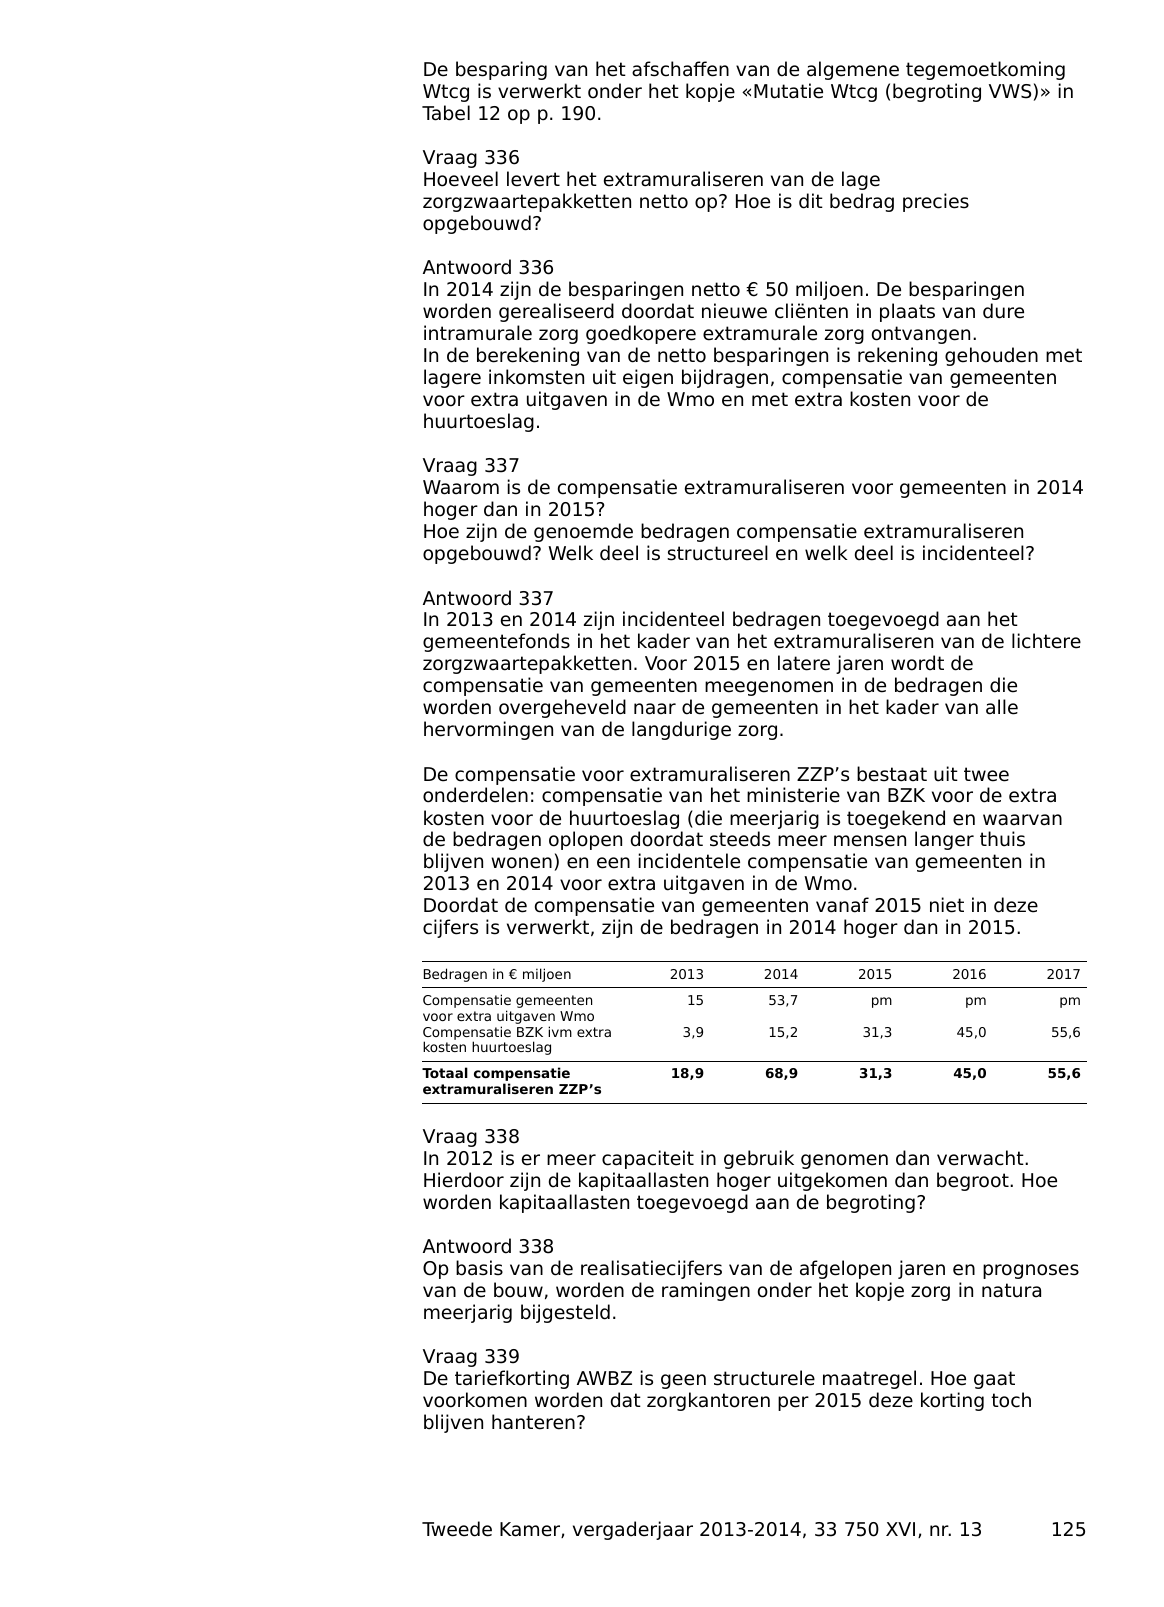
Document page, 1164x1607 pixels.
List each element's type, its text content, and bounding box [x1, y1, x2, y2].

text Waarom is de compensatie extramuraliseren voor gemeenten in 2014 hoger dan in 2015? [422, 477, 1087, 521]
text De compensatie voor extramuraliseren ZZP’s bestaat uit twee onderdelen: compensatie van het ministerie van BZK voor de extra kosten voor de huurtoeslag (die meerjarig is toegekend en waarvan de bedragen oplopen doordat steeds meer mensen langer thuis blijven wonen) en een incidentele compensatie van gemeenten in 2013 en 2014 voor extra uitgaven in de Wmo. [422, 763, 1087, 895]
text In de berekening van de netto besparingen is rekening gehouden met lagere inkomsten uit eigen bijdragen, compensatie van gemeenten voor extra uitgaven in de Wmo en met extra kosten voor de huurtoeslag. [422, 345, 1087, 433]
text In 2013 en 2014 zijn incidenteel bedragen toegevoegd aan het gemeentefonds in het kader van het extramuraliseren van de lichtere zorgzwaartepakketten. Voor 2015 en latere jaren wordt de compensatie van gemeenten meegenomen in de bedragen die worden overgeheveld naar de gemeenten in het kader van alle hervormingen van de langdurige zorg. [422, 609, 1087, 741]
table_cell 3,9 [616, 1025, 710, 1061]
text Antwoord 338 [422, 1236, 1087, 1258]
text Vraag 339 [422, 1346, 1087, 1368]
text In 2012 is er meer capaciteit in gebruik genomen dan verwacht. Hierdoor zijn de kapitaallasten hoger uitgekomen dan begroot. Hoe worden kapitaallasten toegevoegd aan de begroting? [422, 1148, 1087, 1214]
text Antwoord 336 [422, 257, 1087, 279]
table_cell 18,9 [616, 1062, 710, 1102]
table_header 2017 [993, 962, 1087, 987]
table_cell 15,2 [710, 1025, 804, 1061]
table_cell 31,3 [804, 1025, 898, 1061]
table_cell Compensatie gemeenten voor extra uitgaven Wmo [422, 988, 616, 1024]
table_cell 15 [616, 988, 710, 1024]
text Hoe zijn de genoemde bedragen compensatie extramuraliseren opgebouwd? Welk deel is structureel en welk deel is incidenteel? [422, 521, 1087, 565]
table_cell Compensatie BZK ivm extra kosten huurtoeslag [422, 1025, 616, 1061]
table_header 2016 [898, 962, 992, 987]
table_cell pm [993, 988, 1087, 1024]
table_cell 55,6 [993, 1062, 1087, 1102]
table_cell 45,0 [898, 1025, 992, 1061]
table_cell 45,0 [898, 1062, 992, 1102]
table_cell Totaal compensatie extramuraliseren ZZP’s [422, 1062, 616, 1102]
table_cell pm [804, 988, 898, 1024]
text De besparing van het afschaffen van de algemene tegemoetkoming Wtcg is verwerkt onder het kopje «Mutatie Wtcg (begroting VWS)» in Tabel 12 op p. 190. [422, 59, 1087, 125]
table_cell 55,6 [993, 1025, 1087, 1061]
text Hoeveel levert het extramuraliseren van de lage zorgzwaartepakketten netto op? Hoe is dit bedrag precies opgebouwd? [422, 169, 1087, 235]
table_header 2013 [616, 962, 710, 987]
table_header 2014 [710, 962, 804, 987]
text Vraag 337 [422, 455, 1087, 477]
table_cell 31,3 [804, 1062, 898, 1102]
text In 2014 zijn de besparingen netto € 50 miljoen. De besparingen worden gerealiseerd doordat nieuwe cliënten in plaats van dure intramurale zorg goedkopere extramurale zorg ontvangen. [422, 279, 1087, 345]
text Vraag 338 [422, 1126, 1087, 1148]
table_header 2015 [804, 962, 898, 987]
table_cell pm [898, 988, 992, 1024]
text Op basis van de realisatiecijfers van de afgelopen jaren en prognoses van de bouw, worden de ramingen onder het kopje zorg in natura meerjarig bijgesteld. [422, 1258, 1087, 1324]
text De tariefkorting AWBZ is geen structurele maatregel. Hoe gaat voorkomen worden dat zorgkantoren per 2015 deze korting toch blijven hanteren? [422, 1368, 1087, 1434]
table_cell 68,9 [710, 1062, 804, 1102]
table_header Bedragen in € miljoen [422, 962, 616, 987]
text Antwoord 337 [422, 587, 1087, 609]
table_cell 53,7 [710, 988, 804, 1024]
text Doordat de compensatie van gemeenten vanaf 2015 niet in deze cijfers is verwerkt, zijn de bedragen in 2014 hoger dan in 2015. [422, 895, 1087, 939]
text Vraag 336 [422, 147, 1087, 169]
